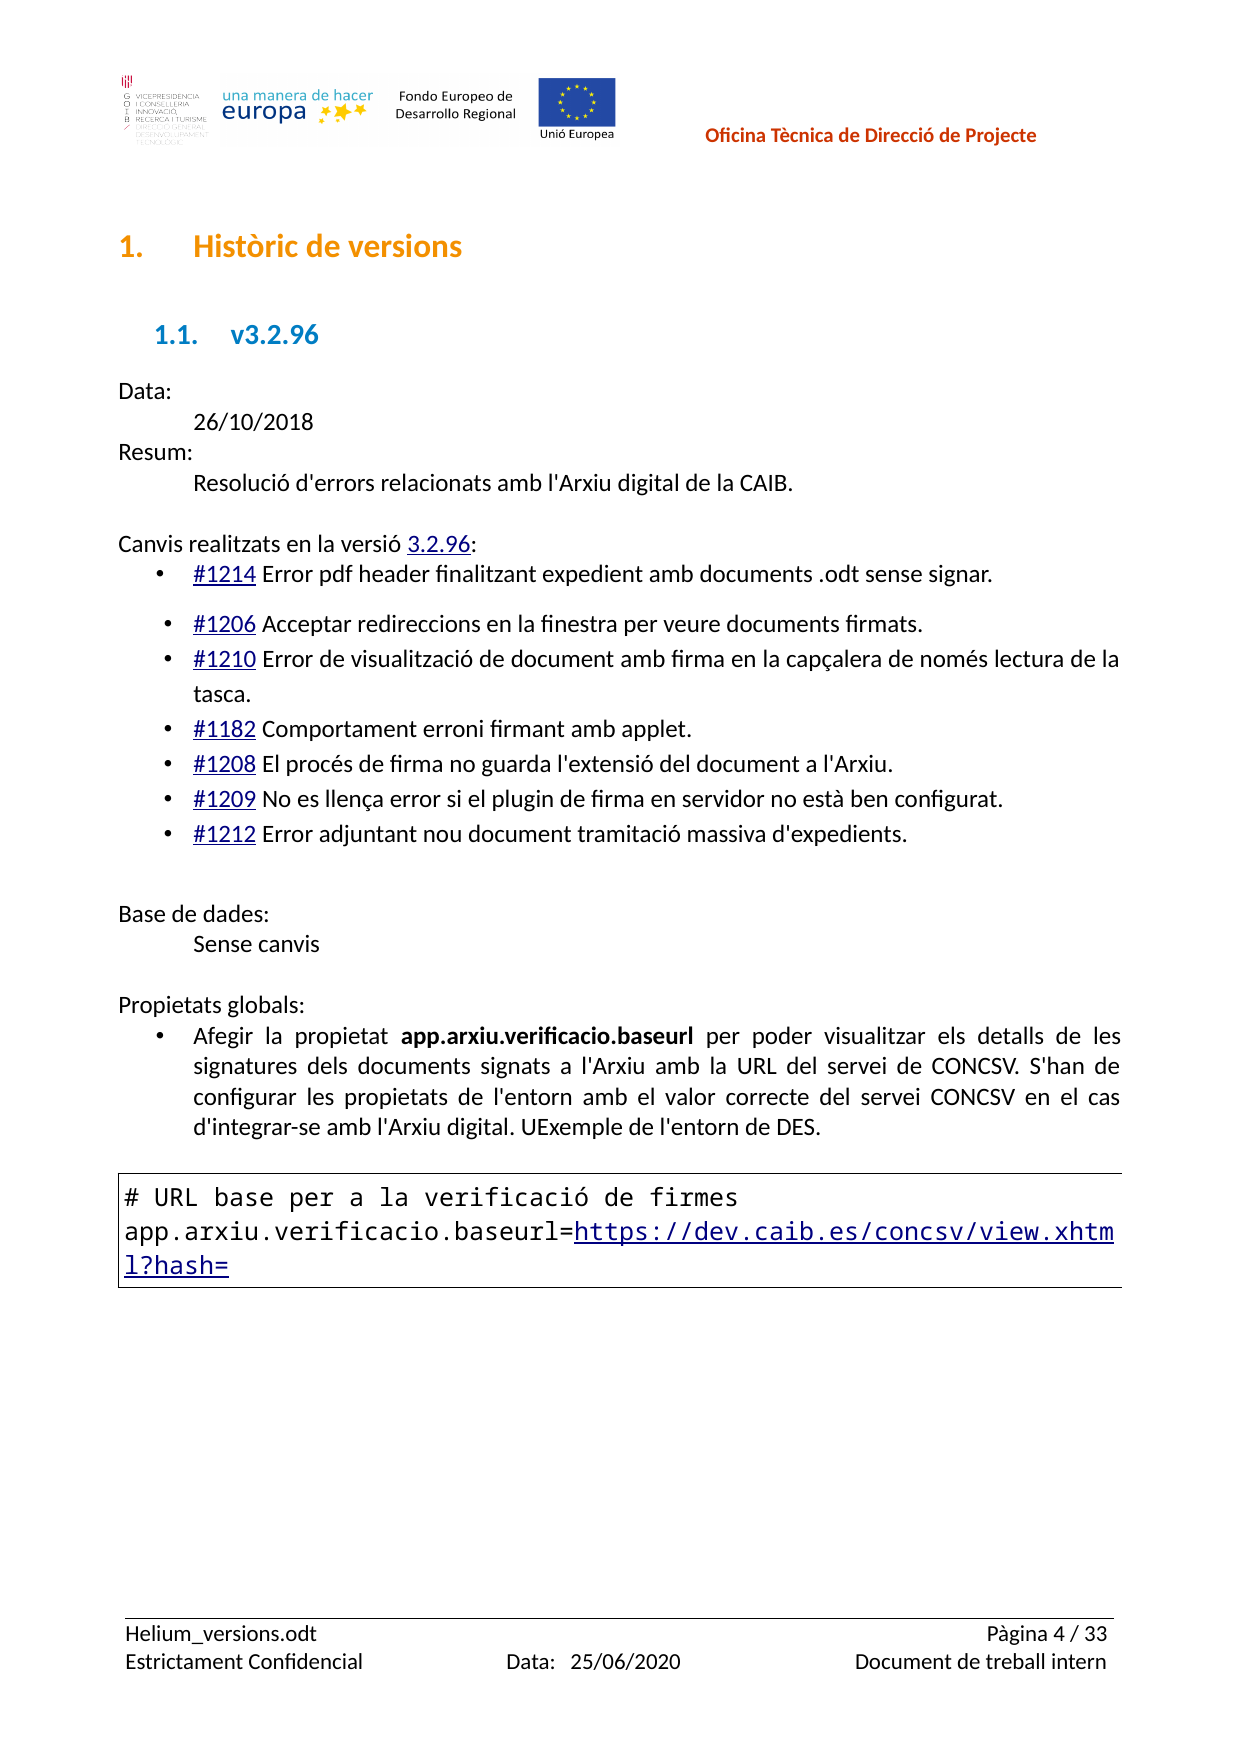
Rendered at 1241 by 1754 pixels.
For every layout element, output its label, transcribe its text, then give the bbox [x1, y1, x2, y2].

text Base de dades: [118, 898, 1122, 928]
subtitle Històric de versions [118, 225, 1122, 266]
picture [118, 73, 213, 147]
list #1206 Acceptar redireccions en la finestra per veure documents firmats. [164, 608, 1122, 638]
text Resum: [118, 436, 1122, 467]
table_header # URL base per a la verificació de firmes app.arxiu.verificacio.baseurl=https://dev.caib.es/concsv/view.xhtml?hash= [119, 1174, 1122, 1287]
text Data: [118, 375, 1122, 406]
list #1209 No es llença error si el plugin de firma en servidor no està ben configurat. [164, 783, 1122, 813]
text 26/10/2018 [118, 406, 1122, 436]
picture [219, 73, 621, 147]
text Canvis realitzats en la versió 3.2.96: [118, 528, 1122, 558]
list #1214 Error pdf header finalitzant expedient amb documents .odt sense signar. [156, 558, 1122, 589]
list #1210 Error de visualització de document amb firma en la capçalera de només lectura de la tasca. [164, 643, 1122, 708]
list #1212 Error adjuntant nou document tramitació massiva d'expedients. [164, 818, 1122, 848]
list #1208 El procés de firma no guarda l'extensió del document a l'Arxiu. [164, 748, 1122, 778]
list #1182 Comportament erroni firmant amb applet. [164, 713, 1122, 743]
subtitle v3.2.96 [153, 316, 1122, 351]
text Resolució d'errors relacionats amb l'Arxiu digital de la CAIB. [118, 467, 1122, 497]
text Sense canvis [118, 928, 1122, 959]
text Propietats globals: [118, 989, 1122, 1020]
list Afegir la propietat app.arxiu.verificacio.baseurl per poder visualitzar els detalls de les signatures dels documents signats a l'Arxiu amb la URL del servei de CONCSV. S'han de configurar les propietats de l'entorn amb el valor correcte del servei CONCSV en el cas d'integrar-se amb l'Arxiu digital. UExemple de l'entorn de DES. [156, 1020, 1122, 1142]
